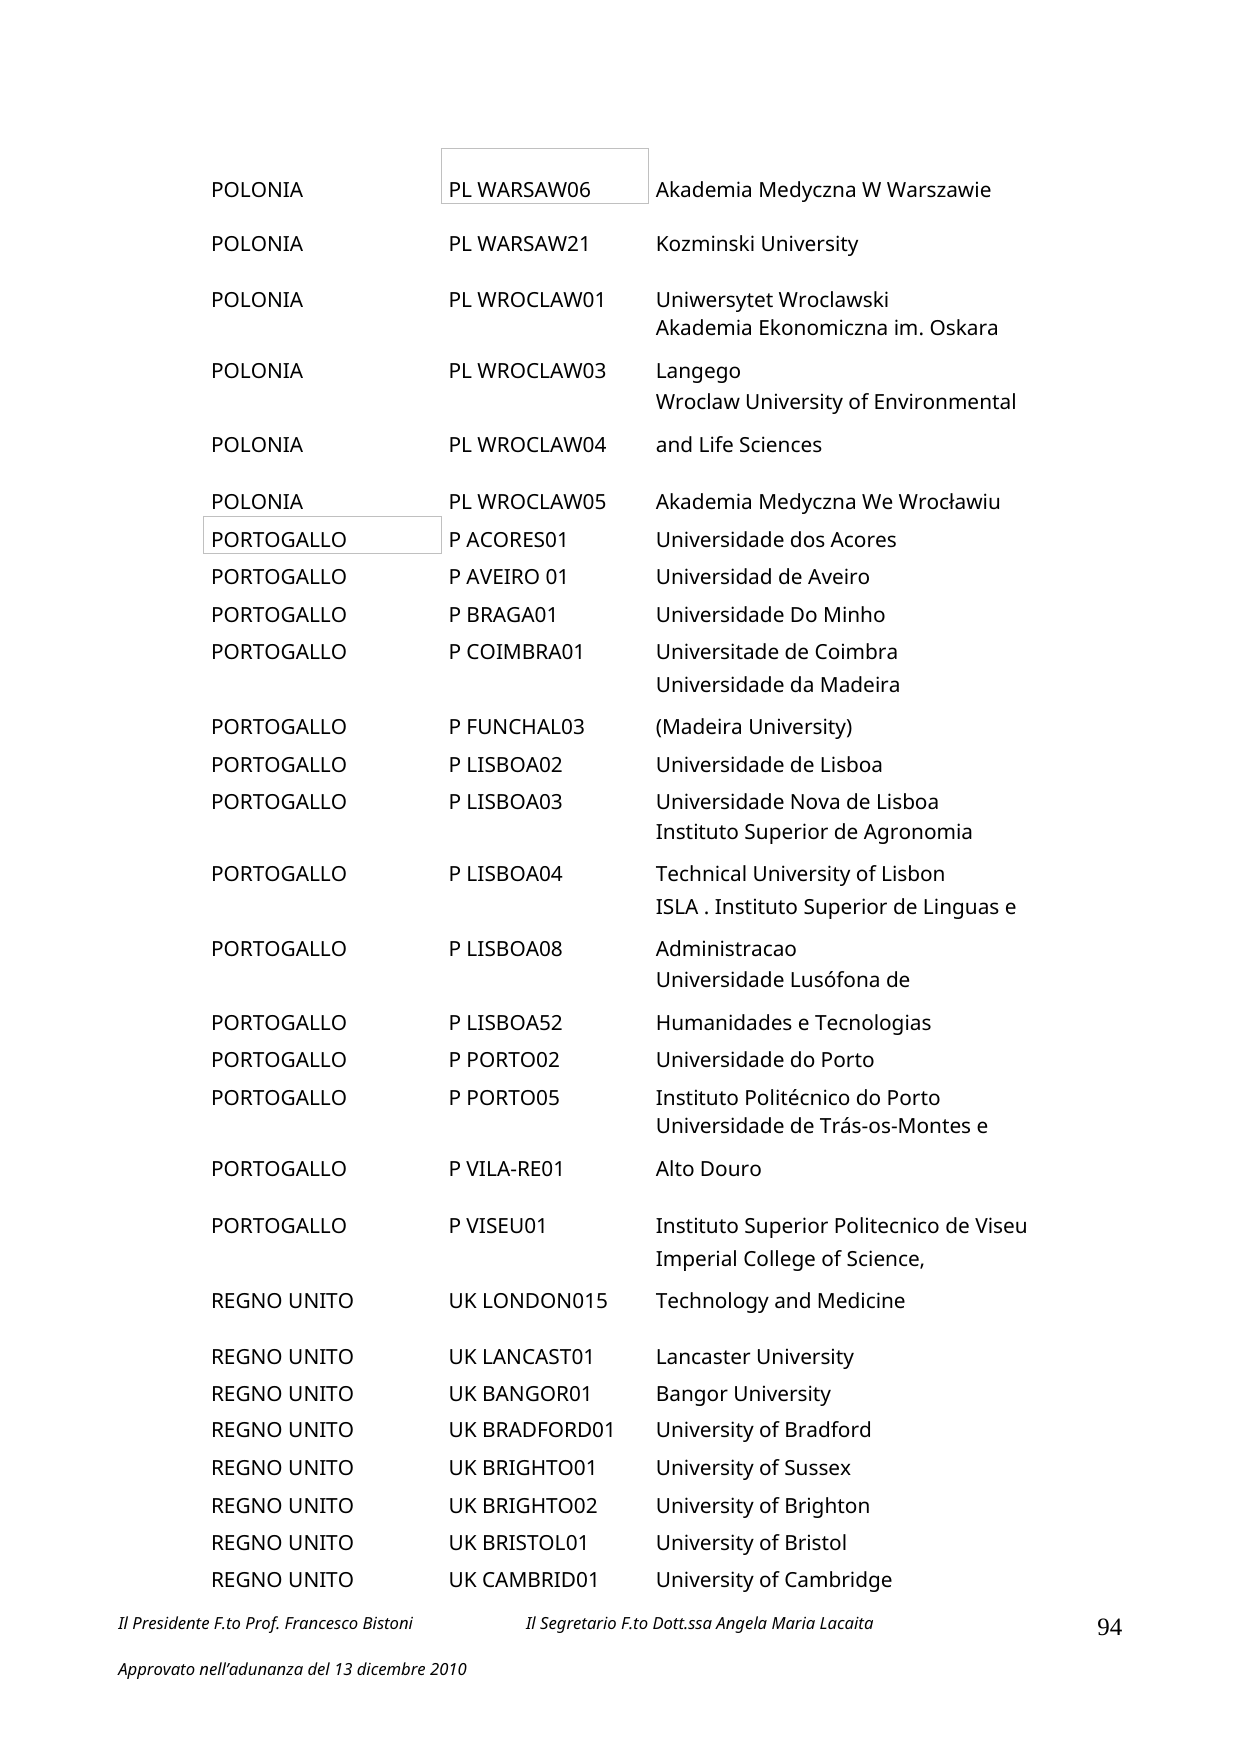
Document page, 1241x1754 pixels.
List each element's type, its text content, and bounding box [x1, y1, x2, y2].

table_cell PORTOGALLO [204, 816, 441, 888]
table_cell Bangor University [648, 1370, 1037, 1408]
table_cell UK BRIGHTO01 [441, 1444, 648, 1482]
table_cell PL WARSAW21 [441, 204, 648, 258]
table_cell Universidade dos Acores [648, 516, 1037, 553]
table_cell UK LONDON015 [441, 1240, 648, 1315]
table_cell Instituto Superior Politecnico de Viseu [648, 1183, 1037, 1240]
table_cell POLONIA [204, 148, 441, 203]
table_cell P LISBOA02 [441, 741, 648, 778]
table_cell PORTOGALLO [204, 1036, 441, 1074]
table_cell UK BRIGHTO02 [441, 1482, 648, 1519]
table_cell Universidad de Aveiro [648, 553, 1037, 591]
table_cell REGNO UNITO [204, 1240, 441, 1315]
table_cell P PORTO05 [441, 1074, 648, 1111]
table_cell Universidade Nova de Lisboa [648, 778, 1037, 816]
table_cell UK BANGOR01 [441, 1370, 648, 1408]
table_cell Lancaster University [648, 1315, 1037, 1370]
table_cell University of Bradford [648, 1408, 1037, 1444]
table_cell PORTOGALLO [204, 1074, 441, 1111]
table_cell PL WROCLAW05 [441, 458, 648, 516]
table_cell Imperial College of Science, Technology and Medicine [648, 1240, 1037, 1315]
table_cell PORTOGALLO [204, 963, 441, 1036]
table_cell P LISBOA03 [441, 778, 648, 816]
table_cell PORTOGALLO [204, 628, 441, 666]
table_cell Universitade de Coimbra [648, 628, 1037, 666]
table_cell Universidade de Trás-os-Montes e Alto Douro [648, 1111, 1037, 1182]
table_cell Universidade de Lisboa [648, 741, 1037, 778]
table_cell Universidade do Porto [648, 1036, 1037, 1074]
table_cell University of Bristol [648, 1519, 1037, 1557]
table_cell P LISBOA08 [441, 888, 648, 963]
table_cell PL WROCLAW03 [441, 313, 648, 384]
table_cell Uniwersytet Wroclawski [648, 258, 1037, 313]
table_cell REGNO UNITO [204, 1370, 441, 1408]
table_cell POLONIA [204, 384, 441, 458]
table_cell PORTOGALLO [204, 591, 441, 628]
table_cell Wroclaw University of Environmental and Life Sciences [648, 384, 1037, 458]
table_cell POLONIA [204, 458, 441, 516]
table_cell PORTOGALLO [204, 741, 441, 778]
table_cell Akademia Medyczna W Warszawie [649, 148, 1037, 203]
table_cell P FUNCHAL03 [441, 666, 648, 741]
table_cell University of Cambridge [648, 1557, 1037, 1594]
table_cell Universidade da Madeira (Madeira University) [648, 666, 1037, 741]
table_cell Universidade Do Minho [648, 591, 1037, 628]
table_cell PORTOGALLO [204, 1183, 441, 1240]
table_cell P AVEIRO 01 [441, 553, 648, 591]
table_cell P ACORES01 [442, 516, 648, 553]
table_cell PORTOGALLO [204, 517, 441, 553]
table_cell Universidade Lusófona de Humanidades e Tecnologias [648, 963, 1037, 1036]
table_cell Akademia Ekonomiczna im. Oskara Langego [648, 313, 1037, 384]
table_cell Instituto Superior de Agronomia Technical University of Lisbon [648, 816, 1037, 888]
table_cell PORTOGALLO [204, 1111, 441, 1182]
table_cell PL WROCLAW04 [441, 384, 648, 458]
table_cell P PORTO02 [441, 1036, 648, 1074]
table_cell PORTOGALLO [204, 554, 441, 591]
table_cell UK BRADFORD01 [441, 1408, 648, 1444]
table_cell ISLA . Instituto Superior de Linguas e Administracao [648, 888, 1037, 963]
table_cell POLONIA [204, 203, 441, 258]
table_cell University of Sussex [648, 1444, 1037, 1482]
table_cell POLONIA [204, 313, 441, 384]
table_cell UK BRISTOL01 [441, 1519, 648, 1557]
table_cell REGNO UNITO [204, 1482, 441, 1519]
table_cell REGNO UNITO [204, 1315, 441, 1370]
table_cell UK LANCAST01 [441, 1315, 648, 1370]
table_cell P VISEU01 [441, 1183, 648, 1240]
table_cell P LISBOA52 [441, 963, 648, 1036]
table_cell P LISBOA04 [441, 816, 648, 888]
table_cell PL WARSAW06 [442, 149, 648, 203]
table_cell PORTOGALLO [204, 888, 441, 963]
table_cell Akademia Medyczna We Wrocławiu [648, 458, 1037, 516]
table_cell P BRAGA01 [441, 591, 648, 628]
table_cell P COIMBRA01 [441, 628, 648, 666]
table_cell PORTOGALLO [204, 666, 441, 741]
table_cell University of Brighton [648, 1482, 1037, 1519]
table_cell Kozminski University [648, 203, 1037, 258]
table_cell PL WROCLAW01 [441, 258, 648, 313]
table_cell PORTOGALLO [204, 778, 441, 816]
table_cell UK CAMBRID01 [441, 1557, 648, 1594]
table_cell REGNO UNITO [204, 1408, 441, 1444]
table_cell POLONIA [204, 258, 441, 313]
table_cell REGNO UNITO [204, 1519, 441, 1557]
table_cell REGNO UNITO [204, 1444, 441, 1482]
table_cell REGNO UNITO [204, 1557, 441, 1594]
table_cell P VILA-RE01 [441, 1111, 648, 1182]
table_cell Instituto Politécnico do Porto [648, 1074, 1037, 1111]
